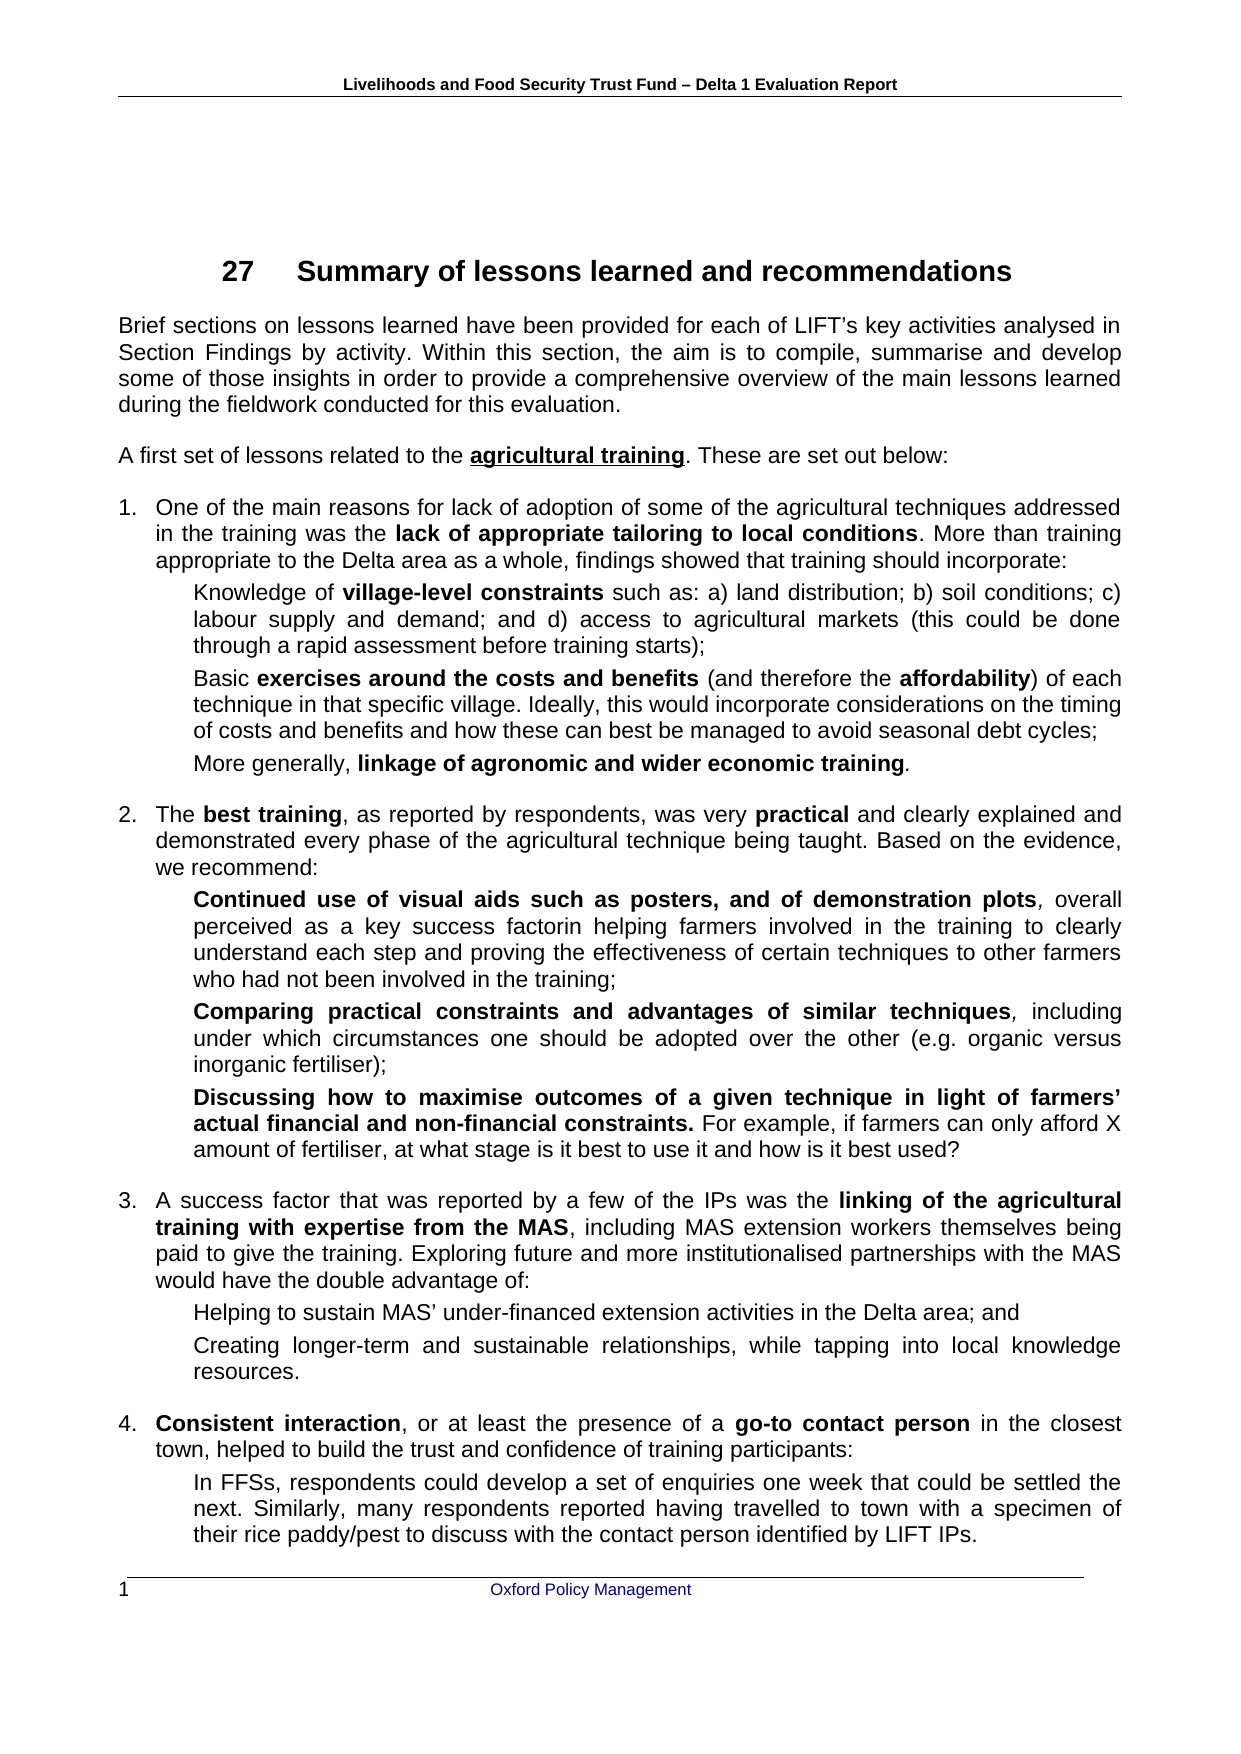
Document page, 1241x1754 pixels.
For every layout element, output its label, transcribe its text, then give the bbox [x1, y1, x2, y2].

list Basic exercises around the costs and benefits (and therefore the affordability) of each technique in that specific village. Ideally, this would incorporate considerations on the timing of costs and benefits and how these can best be managed to avoid seasonal debt cycles; [155, 664, 1122, 743]
text Brief sections on lessons learned have been provided for each of LIFT’s key activities analysed in Section 3. Within this section, the aim is to compile, summarise and develop some of those insights in order to provide a comprehensive overview of the main lessons learned during the fieldwork conducted for this evaluation. [118, 312, 1122, 417]
subtitle Summary of lessons learned and recommendations [222, 253, 1122, 287]
list Creating longer-term and sustainable relationships, while tapping into local knowledge resources. [155, 1332, 1122, 1384]
list A success factor that was reported by a few of the IPs was the linking of the agricultural training with expertise from the MAS, including MAS extension workers themselves being paid to give the training. Exploring future and more institutionalised partnerships with the MAS would have the double advantage of: [118, 1187, 1122, 1293]
list Helping to sustain MAS’ under-financed extension activities in the Delta area; and [155, 1299, 1122, 1326]
list Consistent interaction, or at least the presence of a go-to contact person in the closest town, helped to build the trust and confidence of training participants: [118, 1409, 1122, 1462]
text A first set of lessons related to the agricultural training. These are set out below: [118, 442, 1122, 469]
list Comparing practical constraints and advantages of similar techniques, including under which circumstances one should be adopted over the other (e.g. organic versus inorganic fertiliser); [155, 998, 1122, 1077]
list Discussing how to maximise outcomes of a given technique in light of farmers’ actual financial and non-financial constraints. For example, if farmers can only afford X amount of fertiliser, at what stage is it best to use it and how is it best used? [155, 1083, 1122, 1162]
list More generally, linkage of agronomic and wider economic training. [155, 750, 1122, 776]
list One of the main reasons for lack of adoption of some of the agricultural techniques addressed in the training was the lack of appropriate tailoring to local conditions. More than training appropriate to the Delta area as a whole, findings showed that training should incorporate: [118, 494, 1122, 573]
list In FFSs, respondents could develop a set of enquiries one week that could be settled the next. Similarly, many respondents reported having travelled to town with a specimen of their rice paddy/pest to discuss with the contact person identified by LIFT IPs. [155, 1468, 1122, 1547]
list Continued use of visual aids such as posters, and of demonstration plots, overall perceived as a key success factorin helping farmers involved in the training to clearly understand each step and proving the effectiveness of certain techniques to other farmers who had not been involved in the training; [155, 886, 1122, 992]
list Knowledge of village-level constraints such as: a) land distribution; b) soil conditions; c) labour supply and demand; and d) access to agricultural markets (this could be done through a rapid assessment before training starts); [155, 579, 1122, 658]
list The best training, as reported by respondents, was very practical and clearly explained and demonstrated every phase of the agricultural technique being taught. Based on the evidence, we recommend: [118, 801, 1122, 880]
